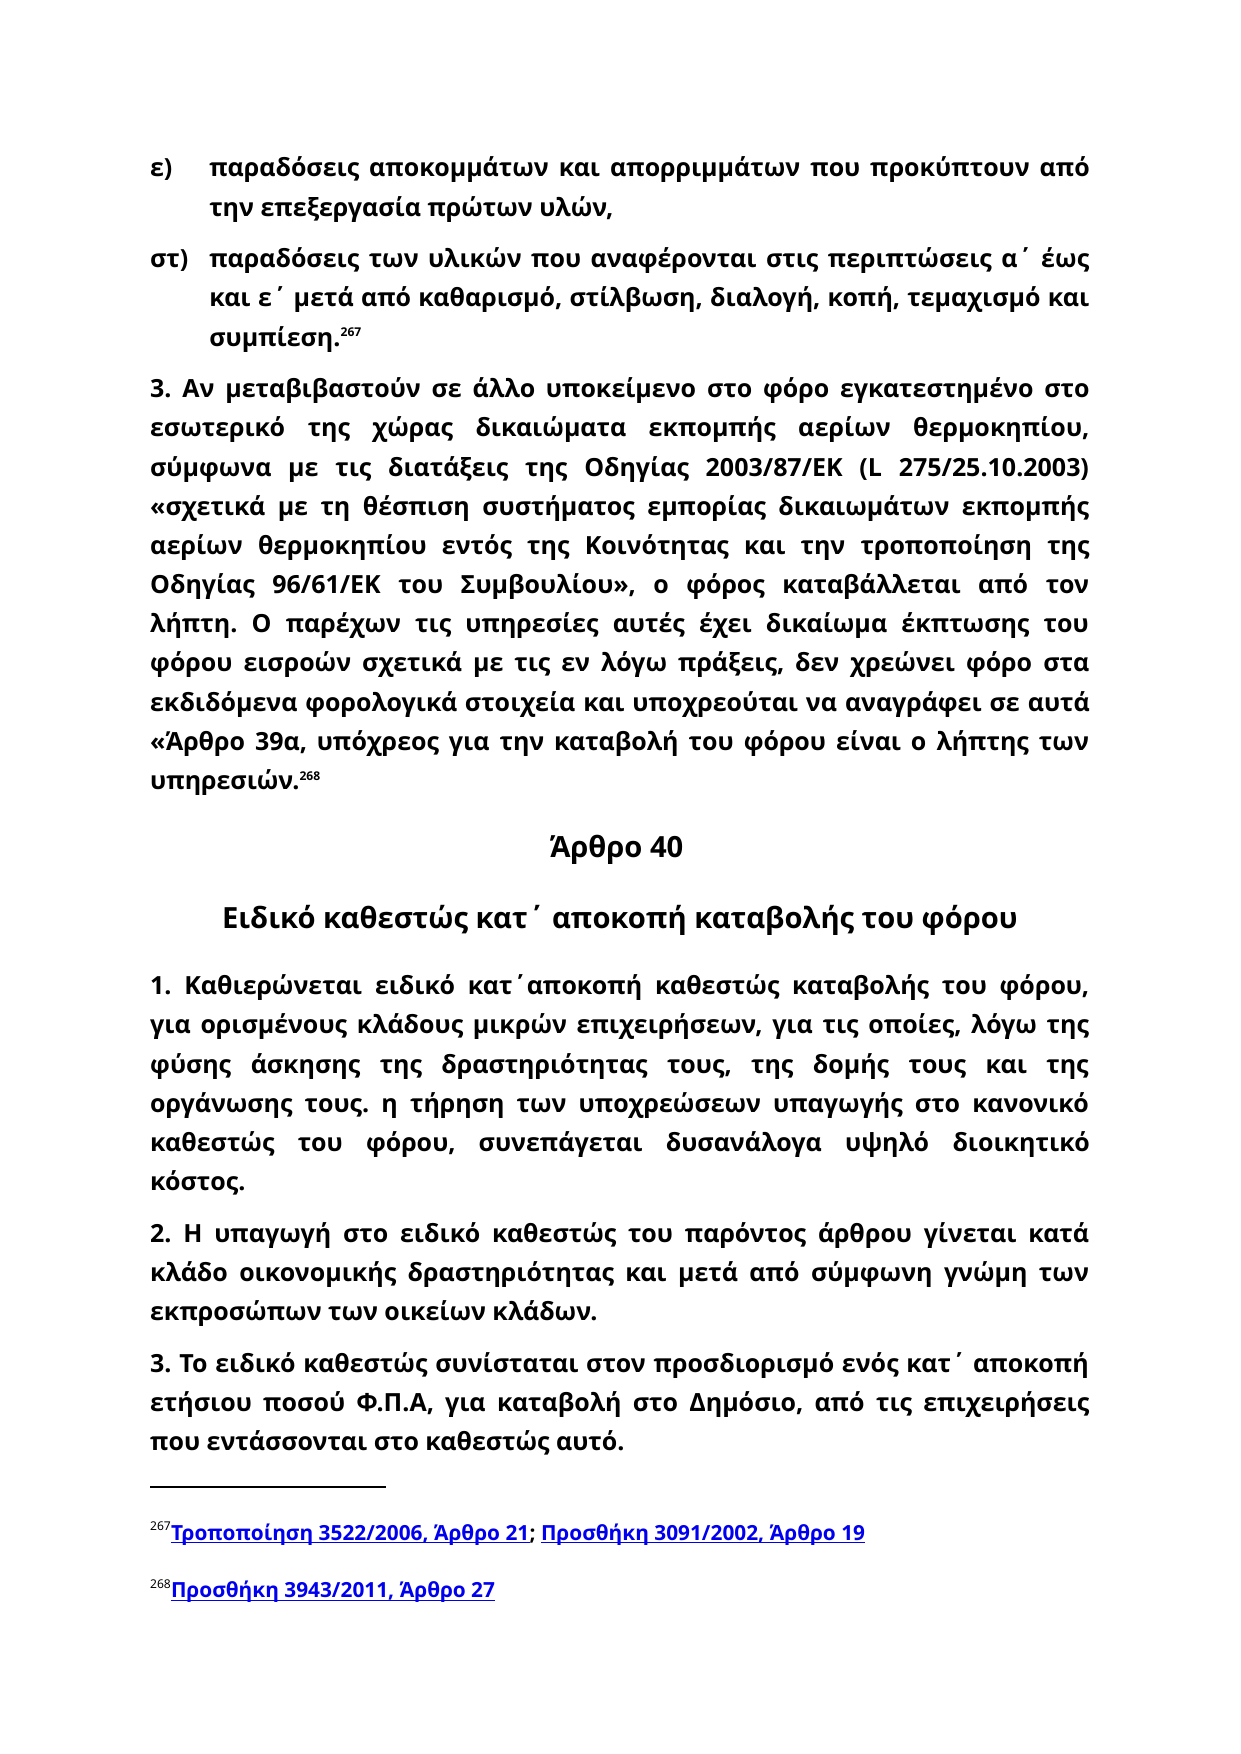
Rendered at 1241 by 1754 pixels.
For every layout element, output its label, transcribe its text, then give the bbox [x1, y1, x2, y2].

subtitle Άρθρο 40 [150, 827, 1090, 866]
text 3. Αν μεταβιβαστούν σε άλλο υποκείμενο στο φόρο εγκατεστημένο στο εσωτερικό της χώρας δικαιώματα εκπομπής αερίων θερμοκηπίου, σύμφωνα με τις διατάξεις της Οδηγίας 2003/87/ΕΚ (L 275/25.10.2003) «σχετικά με τη θέσπιση συστήματος εμπορίας δικαιωμάτων εκπομπής αερίων θερμοκηπίου εντός της Κοινότητας και την τροποποίηση της Οδηγίας 96/61/ΕΚ του Συμβουλίου», ο φόρος καταβάλλεται από τον λήπτη. Ο παρέχων τις υπηρεσίες αυτές έχει δικαίωμα έκπτωσης του φόρου εισροών σχετικά με τις εν λόγω πράξεις, δεν χρεώνει φόρο στα εκδιδόμενα φορολογικά στοιχεία και υποχρεούται να αναγράφει σε αυτά «Άρθρο 39α, υπόχρεος για την καταβολή του φόρου είναι ο λήπτης των υπηρεσιών. [150, 371, 1090, 797]
text 1. Καθιερώνεται ειδικό κατ΄αποκοπή καθεστώς καταβολής του φόρου, για ορισμένους κλάδους μικρών επιχειρήσεων, για τις οποίες, λόγω της φύσης άσκησης της δραστηριότητας τους, της δομής τους και της οργάνωσης τους. η τήρηση των υποχρεώσεων υπαγωγής στο κανονικό καθεστώς του φόρου, συνεπάγεται δυσανάλογα υψηλό διοικητικό κόστος. [150, 968, 1090, 1198]
text Προσθήκη 3943/2011, Άρθρο 27 [150, 1576, 1090, 1604]
list στ) παραδόσεις των υλικών που αναφέρονται στις περιπτώσεις α΄ έως και ε΄ μετά από καθαρισμό, στίλβωση, διαλογή, κοπή, τεμαχισμό και συμπίεση. [150, 241, 1090, 353]
subtitle Ειδικό καθεστώς κατ΄ αποκοπή καταβολής του φόρου [150, 897, 1090, 937]
list ε) παραδόσεις αποκομμάτων και απορριμμάτων που προκύπτουν από την επεξεργασία πρώτων υλών, [150, 150, 1090, 223]
text 2. Η υπαγωγή στο ειδικό καθεστώς του παρόντος άρθρου γίνεται κατά κλάδο οικονομικής δραστηριότητας και μετά από σύμφωνη γνώμη των εκπροσώπων των οικείων κλάδων. [150, 1215, 1090, 1328]
text 3. Το ειδικό καθεστώς συνίσταται στον προσδιορισμό ενός κατ΄ αποκοπή ετήσιου ποσού Φ.Π.Α, για καταβολή στο Δημόσιο, από τις επιχειρήσεις που εντάσσονται στο καθεστώς αυτό. [150, 1345, 1090, 1458]
text Τροποποίηση 3522/2006, Άρθρο 21; Προσθήκη 3091/2002, Άρθρο 19 [150, 1518, 1090, 1546]
